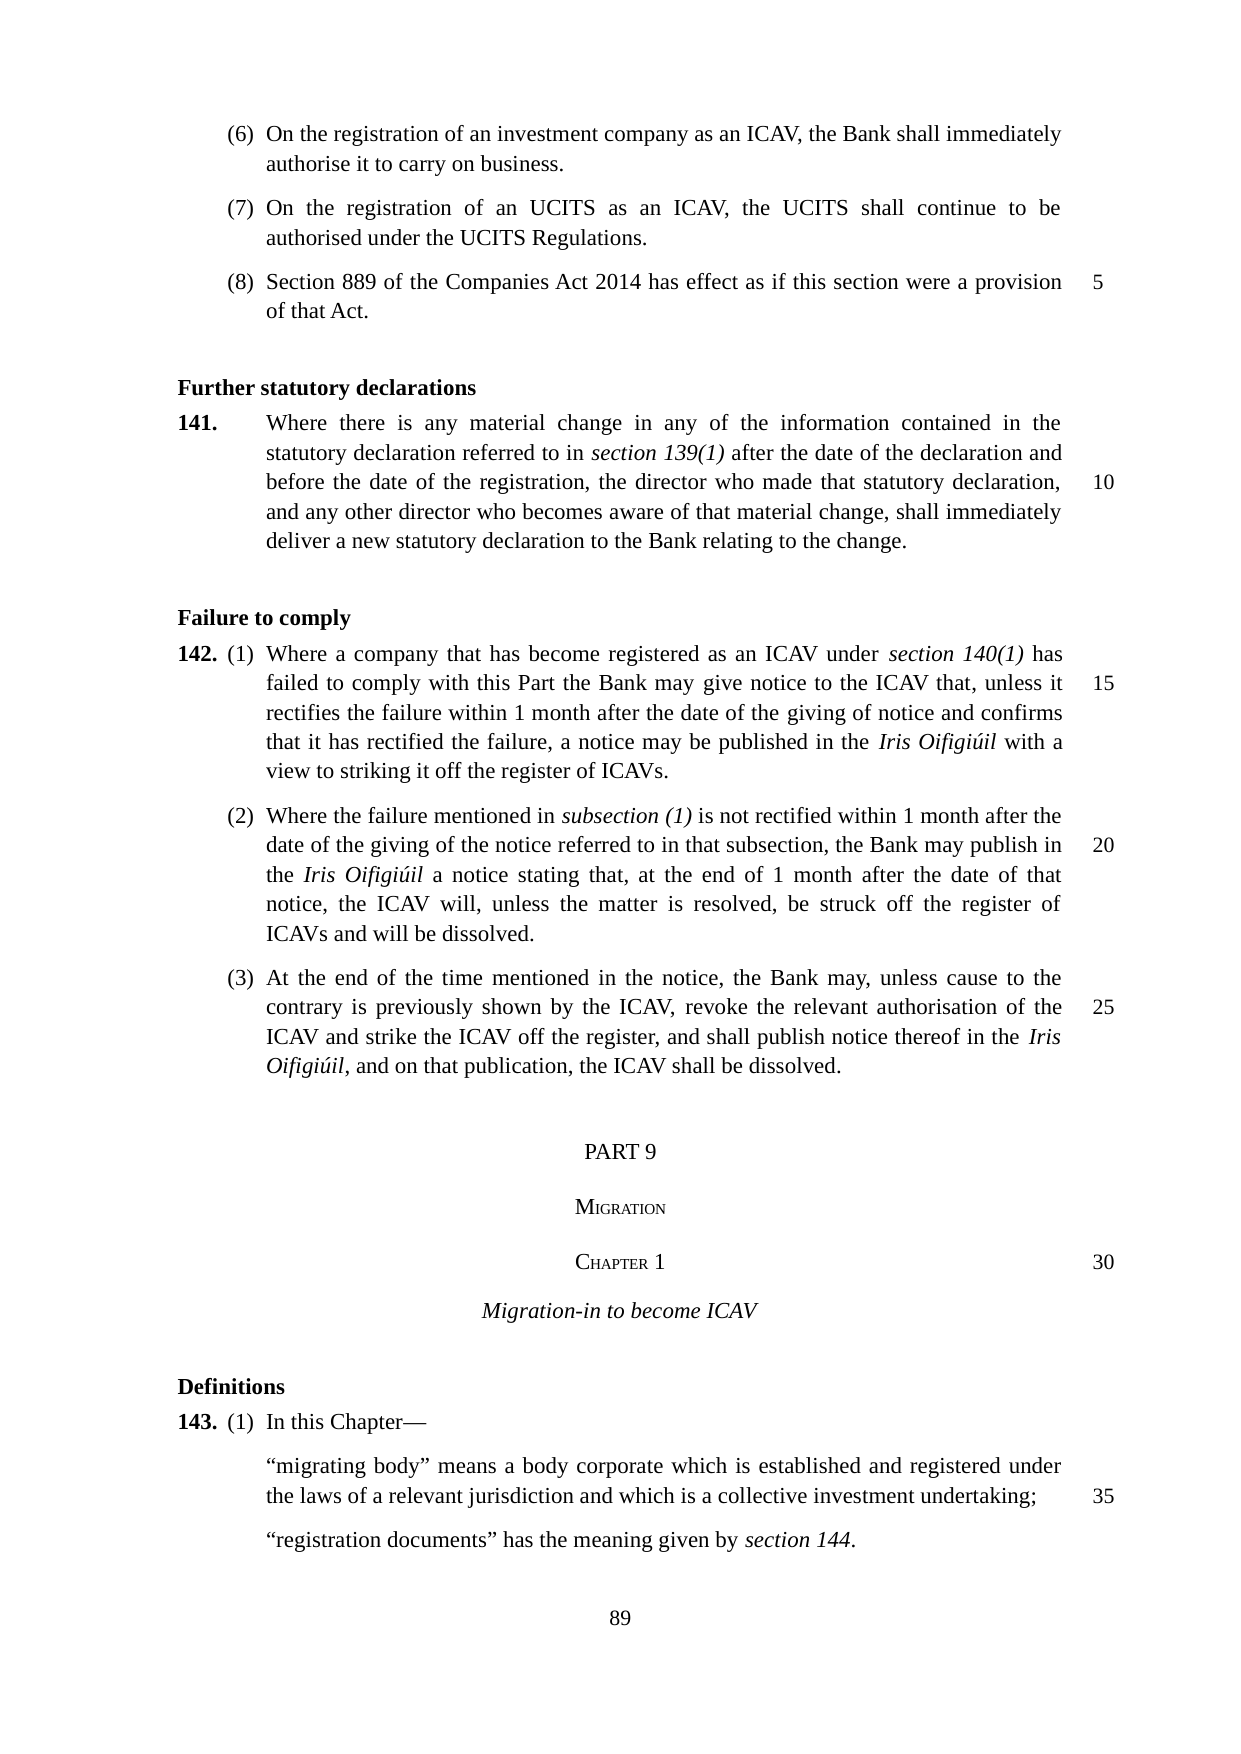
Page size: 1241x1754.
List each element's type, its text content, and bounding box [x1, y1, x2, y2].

text 143. (1) In this Chapter⁠— [177, 1406, 1063, 1436]
text Further statutory declarations [177, 372, 1063, 401]
text Chapter 1 [177, 1249, 1063, 1274]
text “registration documents” has the meaning given by section 144. [177, 1524, 1063, 1554]
text (2) Where the failure mentioned in subsection (1) is not rectified within 1 month after the date of the giving of the notice referred to in that subsection, the Bank may publish in the Iris Oifigiúil a notice stating that, at the end of 1 month after the date of that notice, the ICAV will, unless the matter is resolved, be struck off the register of ICAVs and will be dissolved. [177, 799, 1063, 947]
text “migrating body” means a body corporate which is established and registered under the laws of a relevant jurisdiction and which is a collective investment undertaking; [177, 1450, 1063, 1509]
text (6) On the registration of an investment company as an ICAV, the Bank shall immediately authorise it to carry on business. [177, 118, 1063, 177]
text (7) On the registration of an UCITS as an ICAV, the UCITS shall continue to be authorised under the UCITS Regulations. [177, 192, 1063, 251]
text PART 9 [177, 1139, 1063, 1164]
text 141. Where there is any material change in any of the information contained in the statutory declaration referred to in section 139(1) after the date of the declaration and before the date of the registration, the director who made that statutory declaration, and any other director who becomes aware of that material change, shall immediately deliver a new statutory declaration to the Bank relating to the change. [177, 407, 1063, 555]
text (3) At the end of the time mentioned in the notice, the Bank may, unless cause to the contrary is previously shown by the ICAV, revoke the relevant authorisation of the ICAV and strike the ICAV off the register, and shall publish notice thereof in the Iris Oifigiúil, and on that publication, the ICAV shall be dissolved. [177, 962, 1063, 1080]
text Definitions [177, 1371, 1063, 1400]
text 142. (1) Where a company that has become registered as an ICAV under section 140(1) has failed to comply with this Part the Bank may give notice to the ICAV that, unless it rectifies the failure within 1 month after the date of the giving of notice and confirms that it has rectified the failure, a notice may be published in the Iris Oifigiúil with a view to striking it off the register of ICAVs. [177, 637, 1063, 785]
title Migration [177, 1194, 1063, 1219]
text (8) Section 889 of the Companies Act 2014 has effect as if this section were a provision of that Act. [177, 266, 1063, 324]
title Migration-in to become ICAV [177, 1298, 1063, 1323]
text Failure to comply [177, 602, 1063, 631]
